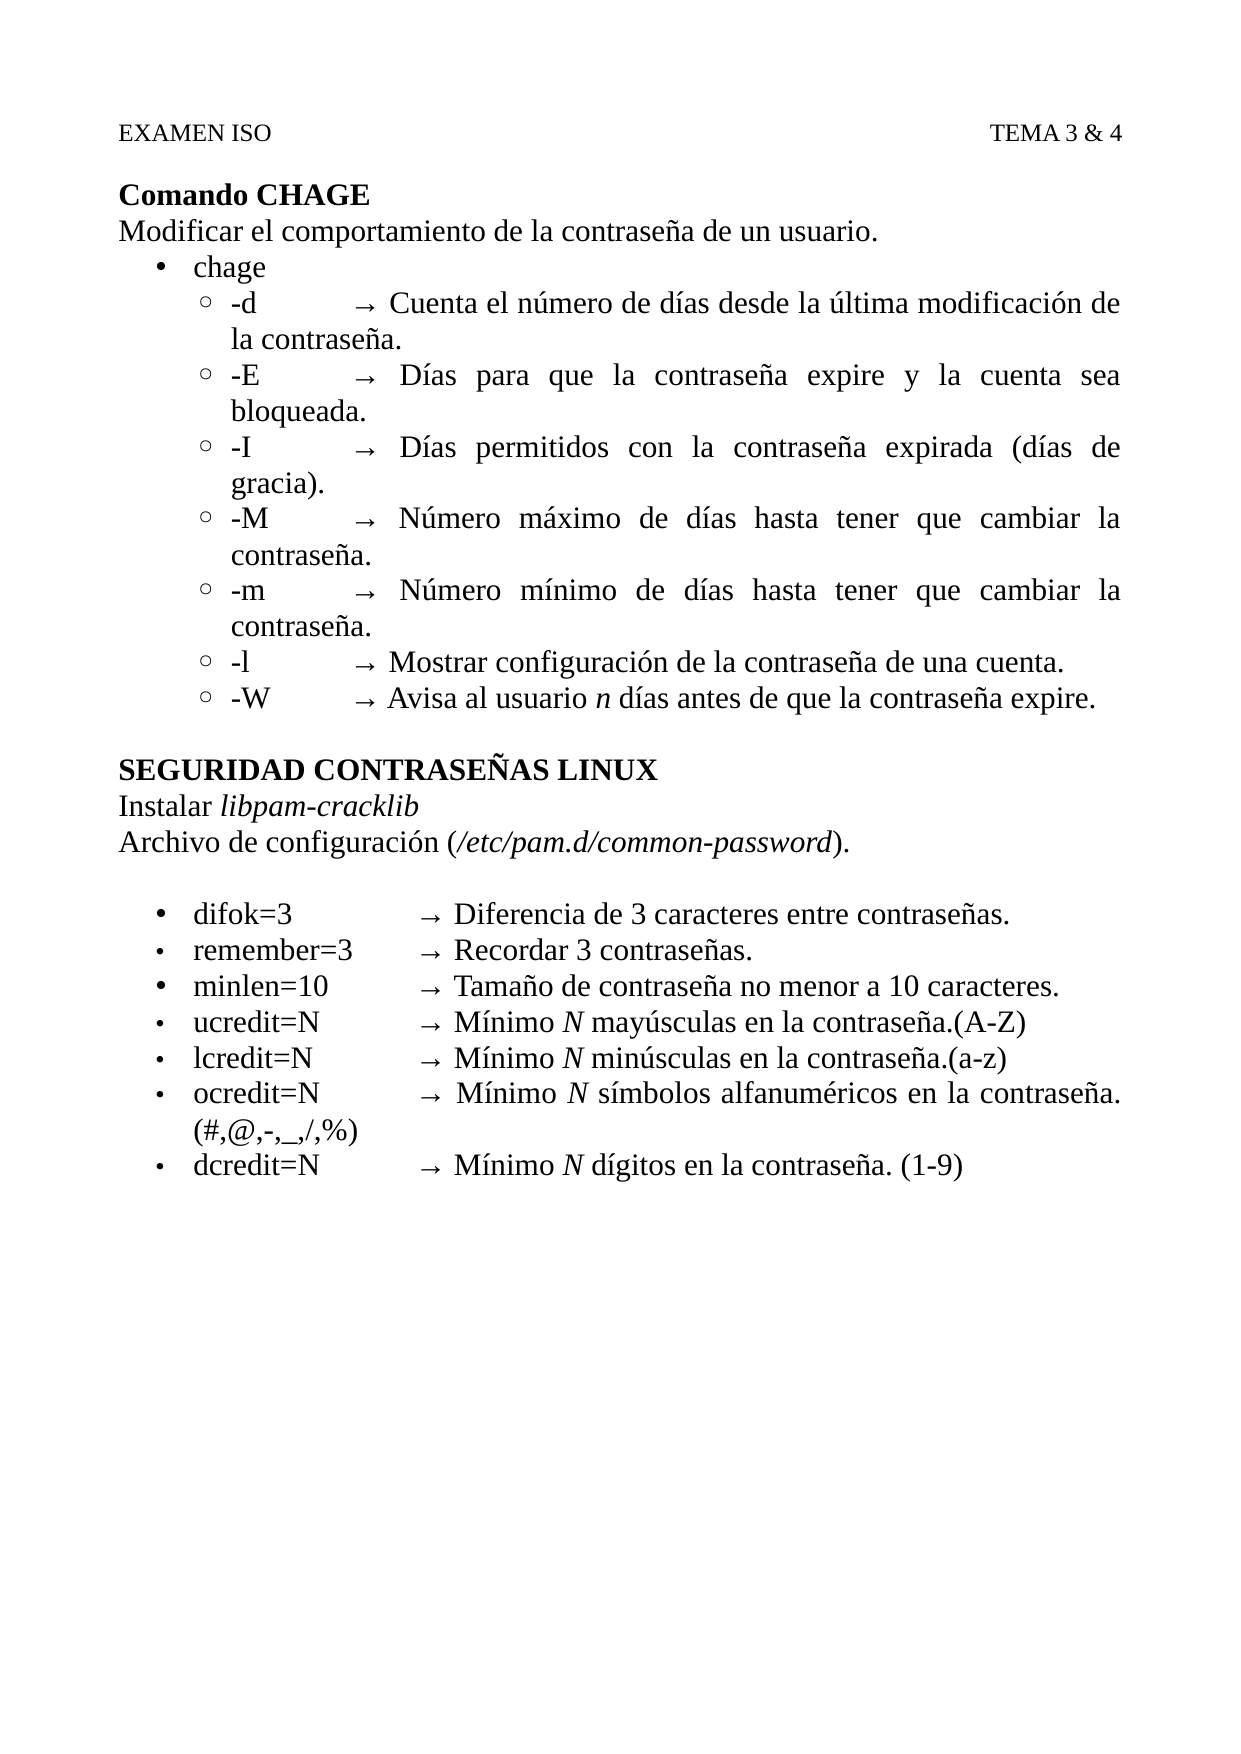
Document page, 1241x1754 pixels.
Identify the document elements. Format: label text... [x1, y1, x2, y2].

list -I → Días permitidos con la contraseña expirada (días de gracia). [193, 428, 1122, 500]
list lcredit=N → Mínimo N minúsculas en la contraseña.(a-z) [156, 1039, 1122, 1075]
list remember=3 → Recordar 3 contraseñas. [156, 931, 1122, 967]
list -E → Días para que la contraseña expire y la cuenta sea bloqueada. [193, 356, 1122, 428]
text Modificar el comportamiento de la contraseña de un usuario. [118, 212, 1122, 248]
list ocredit=N → Mínimo N símbolos alfanuméricos en la contraseña.(#,@,-,_,/,%) [156, 1075, 1122, 1147]
list minlen=10 → Tamaño de contraseña no menor a 10 caracteres. [156, 967, 1122, 1003]
list difok=3 → Diferencia de 3 caracteres entre contraseñas. [156, 895, 1122, 931]
list -m → Número mínimo de días hasta tener que cambiar la contraseña. [193, 572, 1122, 643]
text Archivo de configuración (/etc/pam.d/common-password). [118, 823, 1122, 859]
text Comando CHAGE [118, 176, 1122, 212]
list ucredit=N → Mínimo N mayúsculas en la contraseña.(A-Z) [156, 1003, 1122, 1039]
list -M → Número máximo de días hasta tener que cambiar la contraseña. [193, 500, 1122, 572]
list -W → Avisa al usuario n días antes de que la contraseña expire. [193, 679, 1122, 715]
text Instalar libpam-cracklib [118, 787, 1122, 823]
list -l → Mostrar configuración de la contraseña de una cuenta. [193, 643, 1122, 679]
list chage [156, 248, 1122, 284]
list dcredit=N → Mínimo N dígitos en la contraseña. (1-9) [156, 1147, 1122, 1183]
list -d → Cuenta el número de días desde la última modificación de la contraseña. [193, 284, 1122, 356]
text SEGURIDAD CONTRASEÑAS LINUX [118, 751, 1122, 787]
